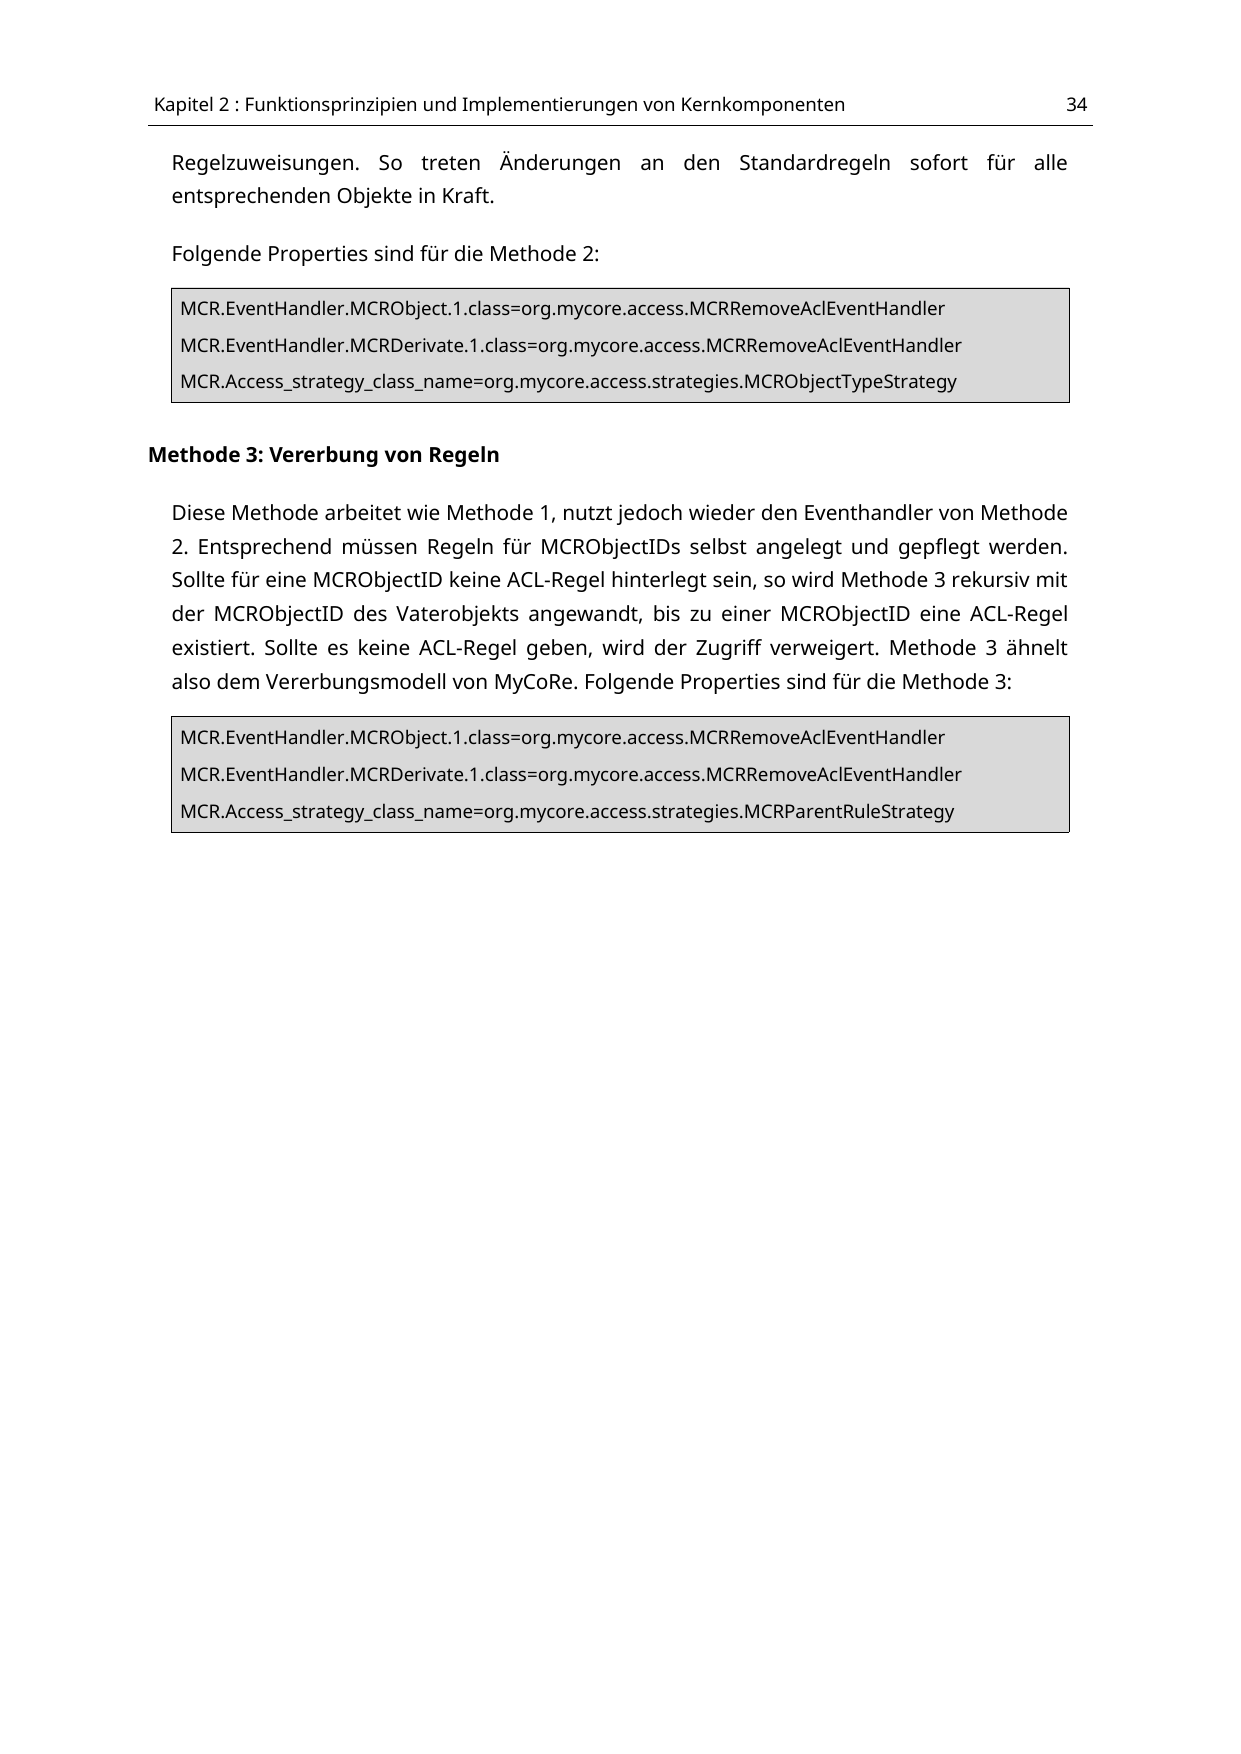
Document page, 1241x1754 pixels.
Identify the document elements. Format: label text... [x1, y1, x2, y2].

text Folgende Properties sind für die Methode 2: [171, 239, 1069, 267]
text MCR.Access_strategy_class_name=org.mycore.access.strategies.MCRParentRuleStrategy [172, 790, 1069, 832]
text MCR.EventHandler.MCRDerivate.1.class=org.mycore.access.MCRRemoveAclEventHandler [172, 324, 1069, 358]
text MCR.EventHandler.MCRDerivate.1.class=org.mycore.access.MCRRemoveAclEventHandler [172, 753, 1069, 787]
text Diese Methode arbeitet wie Methode 1, nutzt jedoch wieder den Eventhandler von Methode 2. Entsprechend müssen Regeln für MCRObjectIDs selbst angelegt und gepflegt werden. Sollte für eine MCRObjectID keine ACL-Regel hinterlegt sein, so wird Methode 3 rekursiv mit der MCRObjectID des Vaterobjekts angewandt, bis zu einer MCRObjectID eine ACL-Regel existiert. Sollte es keine ACL-Regel geben, wird der Zugriff verweigert. Methode 3 ähnelt also dem Vererbungsmodell von MyCoRe. Folgende Properties sind für die Methode 3: [171, 498, 1069, 695]
text Regelzuweisungen. So treten Änderungen an den Standardregeln sofort für alle entsprechenden Objekte in Kraft. [171, 148, 1069, 210]
subtitle Methode 3: Vererbung von Regeln [148, 441, 1092, 469]
text MCR.EventHandler.MCRObject.1.class=org.mycore.access.MCRRemoveAclEventHandler [172, 289, 1069, 321]
text MCR.EventHandler.MCRObject.1.class=org.mycore.access.MCRRemoveAclEventHandler [172, 717, 1069, 749]
text MCR.Access_strategy_class_name=org.mycore.access.strategies.MCRObjectTypeStrategy [172, 360, 1069, 402]
